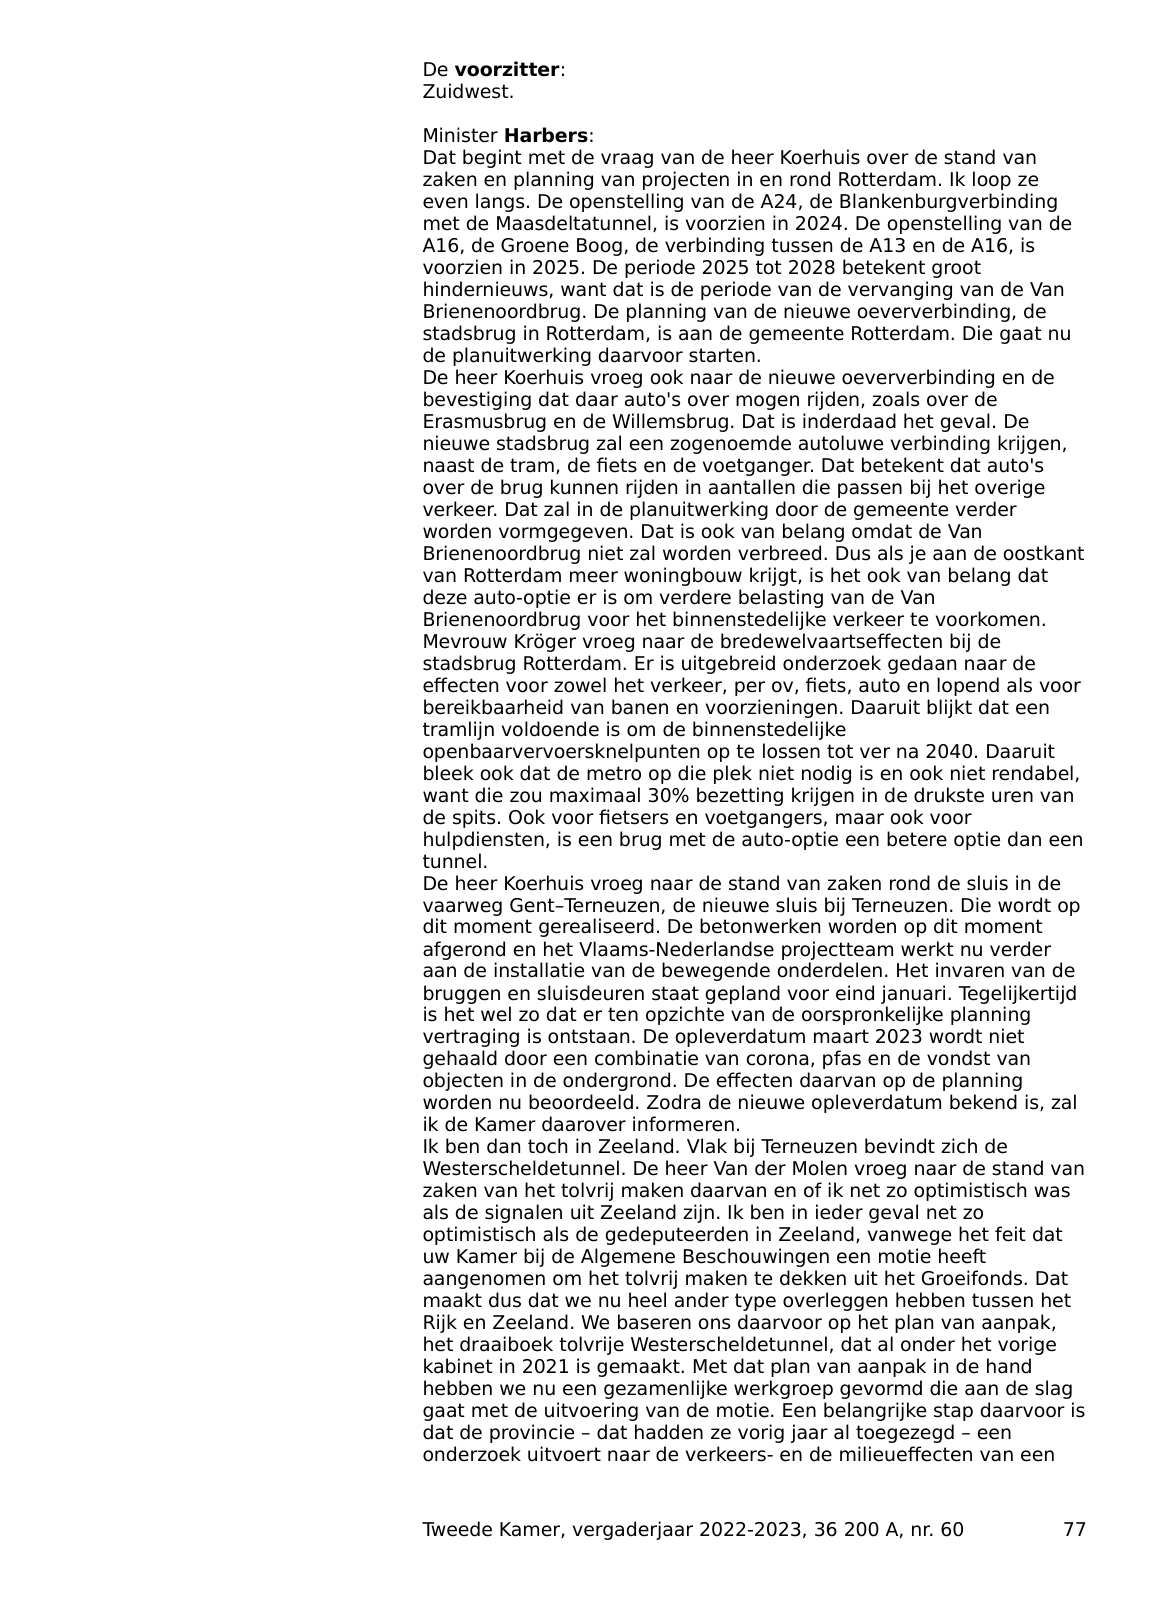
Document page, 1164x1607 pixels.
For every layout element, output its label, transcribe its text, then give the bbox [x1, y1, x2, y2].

text De heer Koerhuis vroeg ook naar de nieuwe oeververbinding en de bevestiging dat daar auto's over mogen rijden, zoals over de Erasmusbrug en de Willemsbrug. Dat is inderdaad het geval. De nieuwe stadsbrug zal een zogenoemde autoluwe verbinding krijgen, naast de tram, de fiets en de voetganger. Dat betekent dat auto's over de brug kunnen rijden in aantallen die passen bij het overige verkeer. Dat zal in de planuitwerking door de gemeente verder worden vormgegeven. Dat is ook van belang omdat de Van Brienenoordbrug niet zal worden verbreed. Dus als je aan de oostkant van Rotterdam meer woningbouw krijgt, is het ook van belang dat deze auto-optie er is om verdere belasting van de Van Brienenoordbrug voor het binnenstedelijke verkeer te voorkomen. [422, 367, 1087, 631]
text De heer Koerhuis vroeg naar de stand van zaken rond de sluis in de vaarweg Gent–Terneuzen, de nieuwe sluis bij Terneuzen. Die wordt op dit moment gerealiseerd. De betonwerken worden op dit moment afgerond en het Vlaams-Nederlandse projectteam werkt nu verder aan de installatie van de bewegende onderdelen. Het invaren van de bruggen en sluisdeuren staat gepland voor eind januari. Tegelijkertijd is het wel zo dat er ten opzichte van de oorspronkelijke planning vertraging is ontstaan. De opleverdatum maart 2023 wordt niet gehaald door een combinatie van corona, pfas en de vondst van objecten in de ondergrond. De effecten daarvan op de planning worden nu beoordeeld. Zodra de nieuwe opleverdatum bekend is, zal ik de Kamer daarover informeren. [422, 872, 1087, 1136]
text Ik ben dan toch in Zeeland. Vlak bij Terneuzen bevindt zich de Westerscheldetunnel. De heer Van der Molen vroeg naar de stand van zaken van het tolvrij maken daarvan en of ik net zo optimistisch was als de signalen uit Zeeland zijn. Ik ben in ieder geval net zo optimistisch als de gedeputeerden in Zeeland, vanwege het feit dat uw Kamer bij de Algemene Beschouwingen een motie heeft aangenomen om het tolvrij maken te dekken uit het Groeifonds. Dat maakt dus dat we nu heel ander type overleggen hebben tussen het Rijk en Zeeland. We baseren ons daarvoor op het plan van aanpak, het draaiboek tolvrije Westerscheldetunnel, dat al onder het vorige kabinet in 2021 is gemaakt. Met dat plan van aanpak in de hand hebben we nu een gezamenlijke werkgroep gevormd die aan de slag gaat met de uitvoering van de motie. Een belangrijke stap daarvoor is dat de provincie – dat hadden ze vorig jaar al toegezegd – een onderzoek uitvoert naar de verkeers- en de milieueffecten van een [422, 1136, 1087, 1466]
text Zuidwest. [422, 81, 1087, 103]
text Dat begint met de vraag van de heer Koerhuis over de stand van zaken en planning van projecten in en rond Rotterdam. Ik loop ze even langs. De openstelling van de A24, de Blankenburgverbinding met de Maasdeltatunnel, is voorzien in 2024. De openstelling van de A16, de Groene Boog, de verbinding tussen de A13 en de A16, is voorzien in 2025. De periode 2025 tot 2028 betekent groot hindernieuws, want dat is de periode van de vervanging van de Van Brienenoordbrug. De planning van de nieuwe oeververbinding, de stadsbrug in Rotterdam, is aan de gemeente Rotterdam. Die gaat nu de planuitwerking daarvoor starten. [422, 147, 1087, 367]
text Minister Harbers: [422, 125, 1087, 147]
text Mevrouw Kröger vroeg naar de bredewelvaartseffecten bij de stadsbrug Rotterdam. Er is uitgebreid onderzoek gedaan naar de effecten voor zowel het verkeer, per ov, fiets, auto en lopend als voor bereikbaarheid van banen en voorzieningen. Daaruit blijkt dat een tramlijn voldoende is om de binnenstedelijke openbaarvervoersknelpunten op te lossen tot ver na 2040. Daaruit bleek ook dat de metro op die plek niet nodig is en ook niet rendabel, want die zou maximaal 30% bezetting krijgen in de drukste uren van de spits. Ook voor fietsers en voetgangers, maar ook voor hulpdiensten, is een brug met de auto-optie een betere optie dan een tunnel. [422, 631, 1087, 872]
text De voorzitter: [422, 59, 1087, 81]
